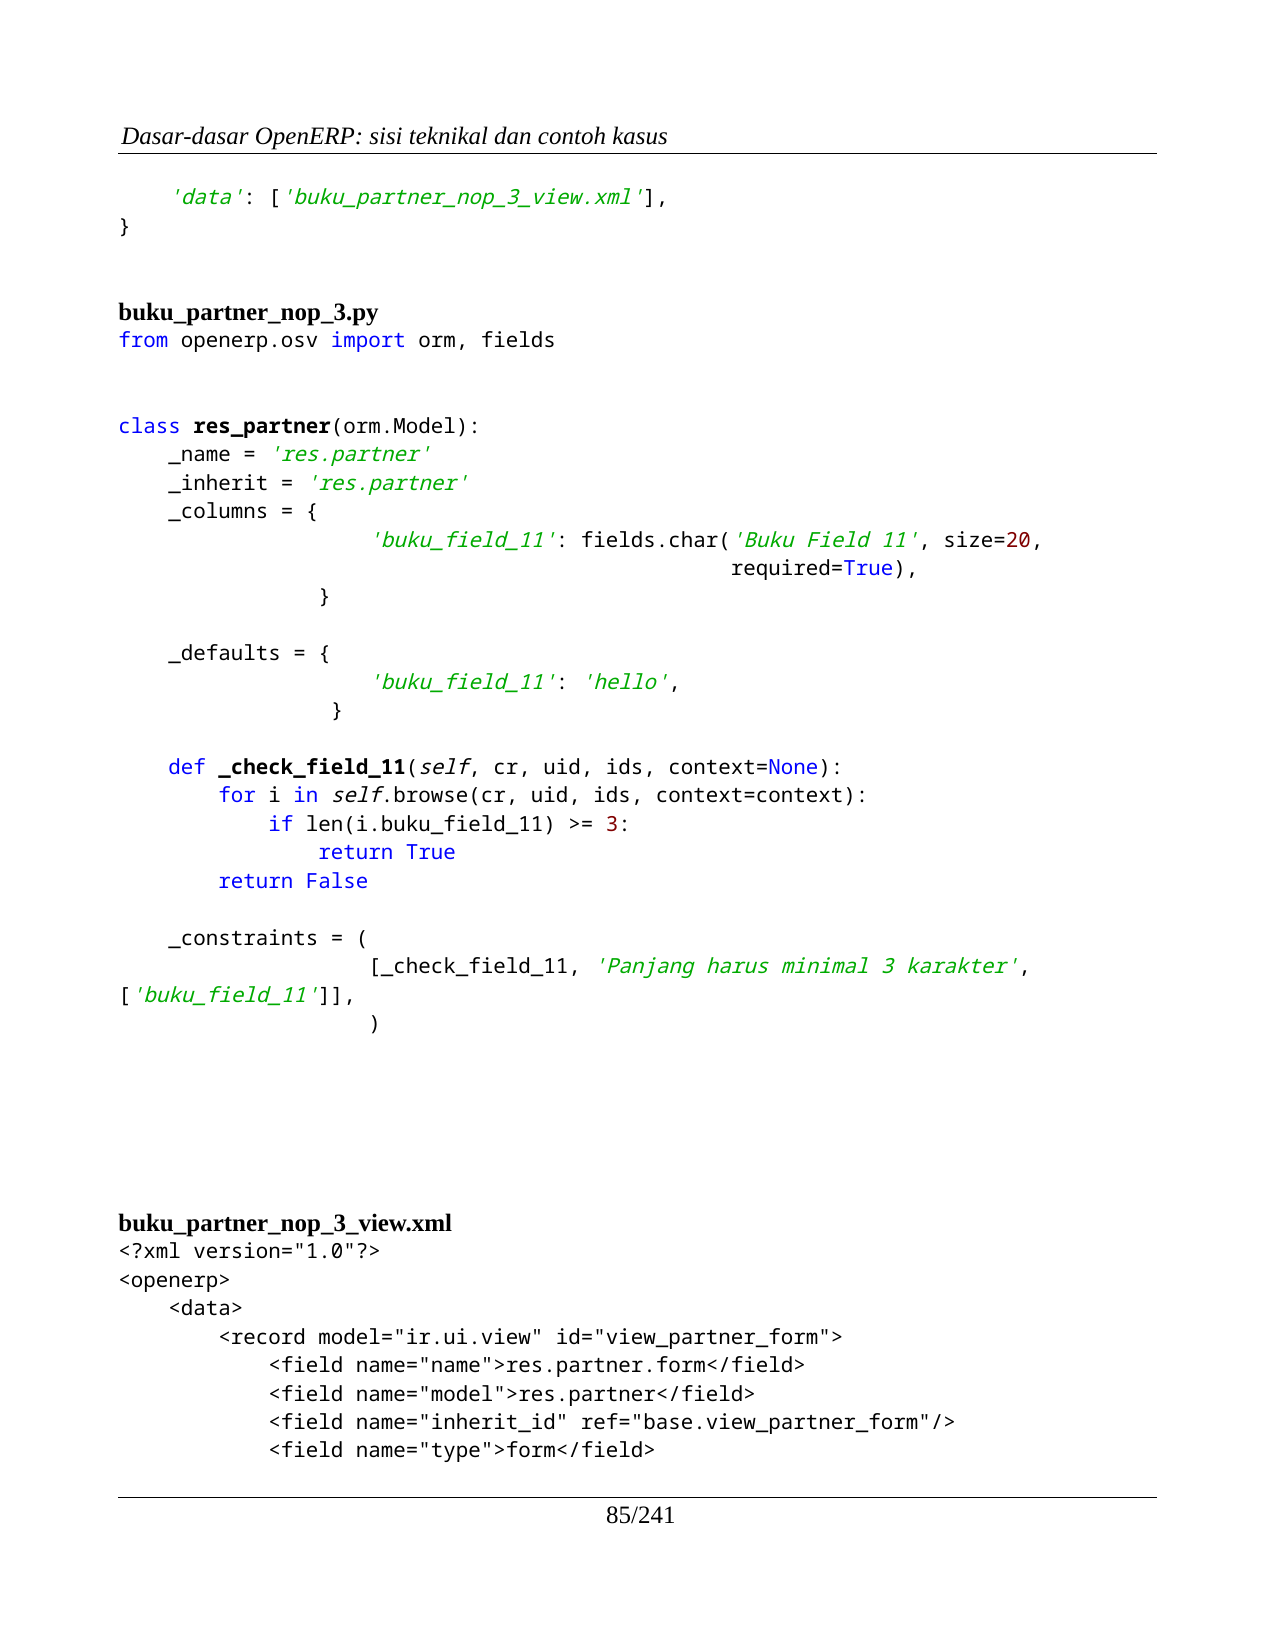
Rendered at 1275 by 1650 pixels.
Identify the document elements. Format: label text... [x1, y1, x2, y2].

text buku_partner_nop_3_view.xml [118, 1208, 1157, 1237]
text for i in self.browse(cr, uid, ids, context=context): [118, 781, 1157, 809]
text <field name="name">res.partner.form</field> [118, 1350, 1157, 1379]
text <openerp> [118, 1265, 1157, 1293]
text [_check_field_11, 'Panjang harus minimal 3 karakter', ['buku_field_11']], [118, 951, 1157, 1008]
text return False [118, 866, 1157, 894]
text from openerp.osv import orm, fields [118, 326, 1157, 354]
text } [118, 582, 1157, 610]
text } [118, 695, 1157, 724]
text _constraints = ( [118, 923, 1157, 951]
text 'buku_field_11': fields.char('Buku Field 11', size=20, [118, 525, 1157, 553]
text <field name="type">form</field> [118, 1436, 1157, 1464]
text return True [118, 837, 1157, 866]
text <field name="model">res.partner</field> [118, 1379, 1157, 1407]
text <record model="ir.ui.view" id="view_partner_form"> [118, 1322, 1157, 1350]
text buku_partner_nop_3.py [118, 297, 1157, 326]
text class res_partner(orm.Model): [118, 411, 1157, 439]
text ) [118, 1008, 1157, 1037]
text _inherit = 'res.partner' [118, 468, 1157, 496]
text <?xml version="1.0"?> [118, 1237, 1157, 1265]
text _columns = { [118, 496, 1157, 525]
text } [118, 211, 1157, 239]
text if len(i.buku_field_11) >= 3: [118, 809, 1157, 837]
text <data> [118, 1293, 1157, 1322]
text 'buku_field_11': 'hello', [118, 667, 1157, 695]
text _name = 'res.partner' [118, 439, 1157, 468]
text required=True), [118, 553, 1157, 582]
text _defaults = { [118, 638, 1157, 667]
text <field name="inherit_id" ref="base.view_partner_form"/> [118, 1407, 1157, 1436]
text 'data': ['buku_partner_nop_3_view.xml'], [118, 182, 1157, 211]
text def _check_field_11(self, cr, uid, ids, context=None): [118, 752, 1157, 781]
